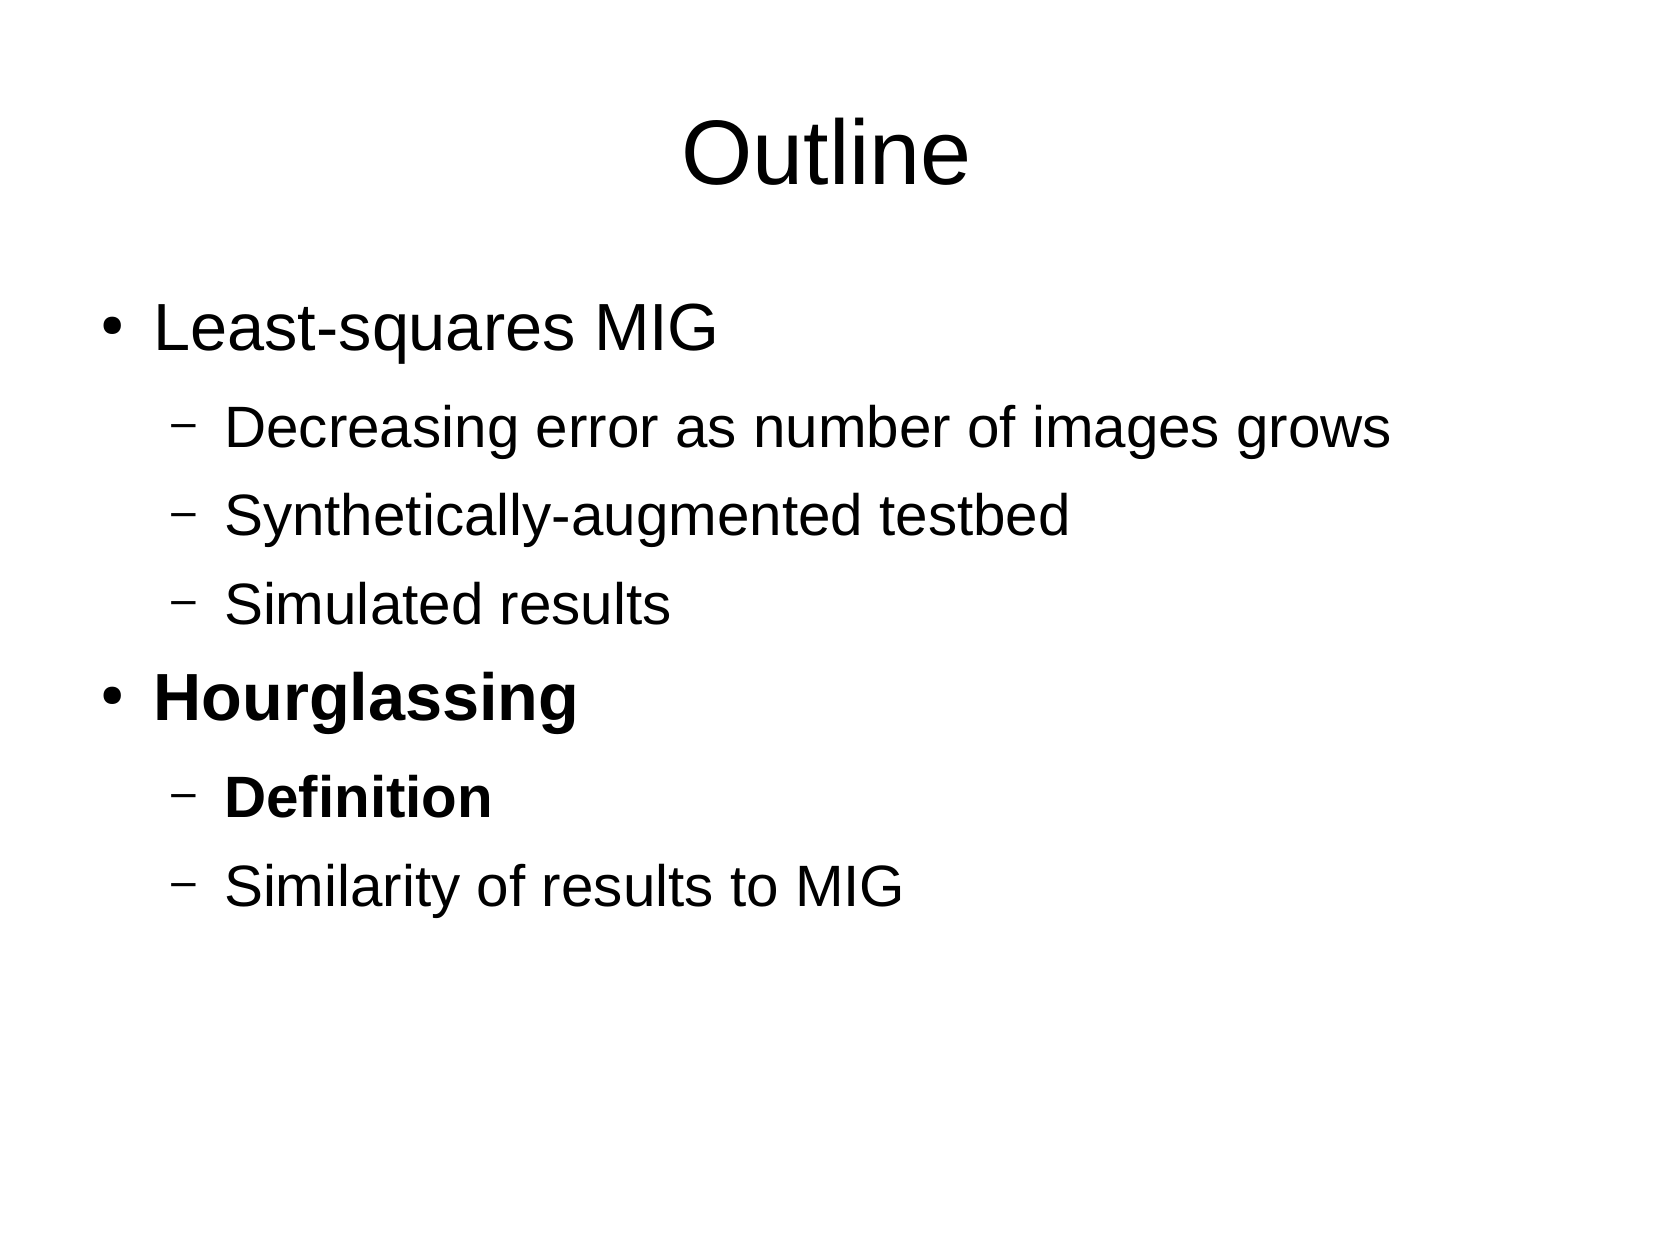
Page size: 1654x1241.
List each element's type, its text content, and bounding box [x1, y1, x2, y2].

list Least-squares MIG Decreasing error as number of images grows Synthetically-augmented testbed Simulated results Hourglassing Definition Similarity of results to MIG [82, 290, 1571, 1010]
title Outline [82, 49, 1571, 257]
